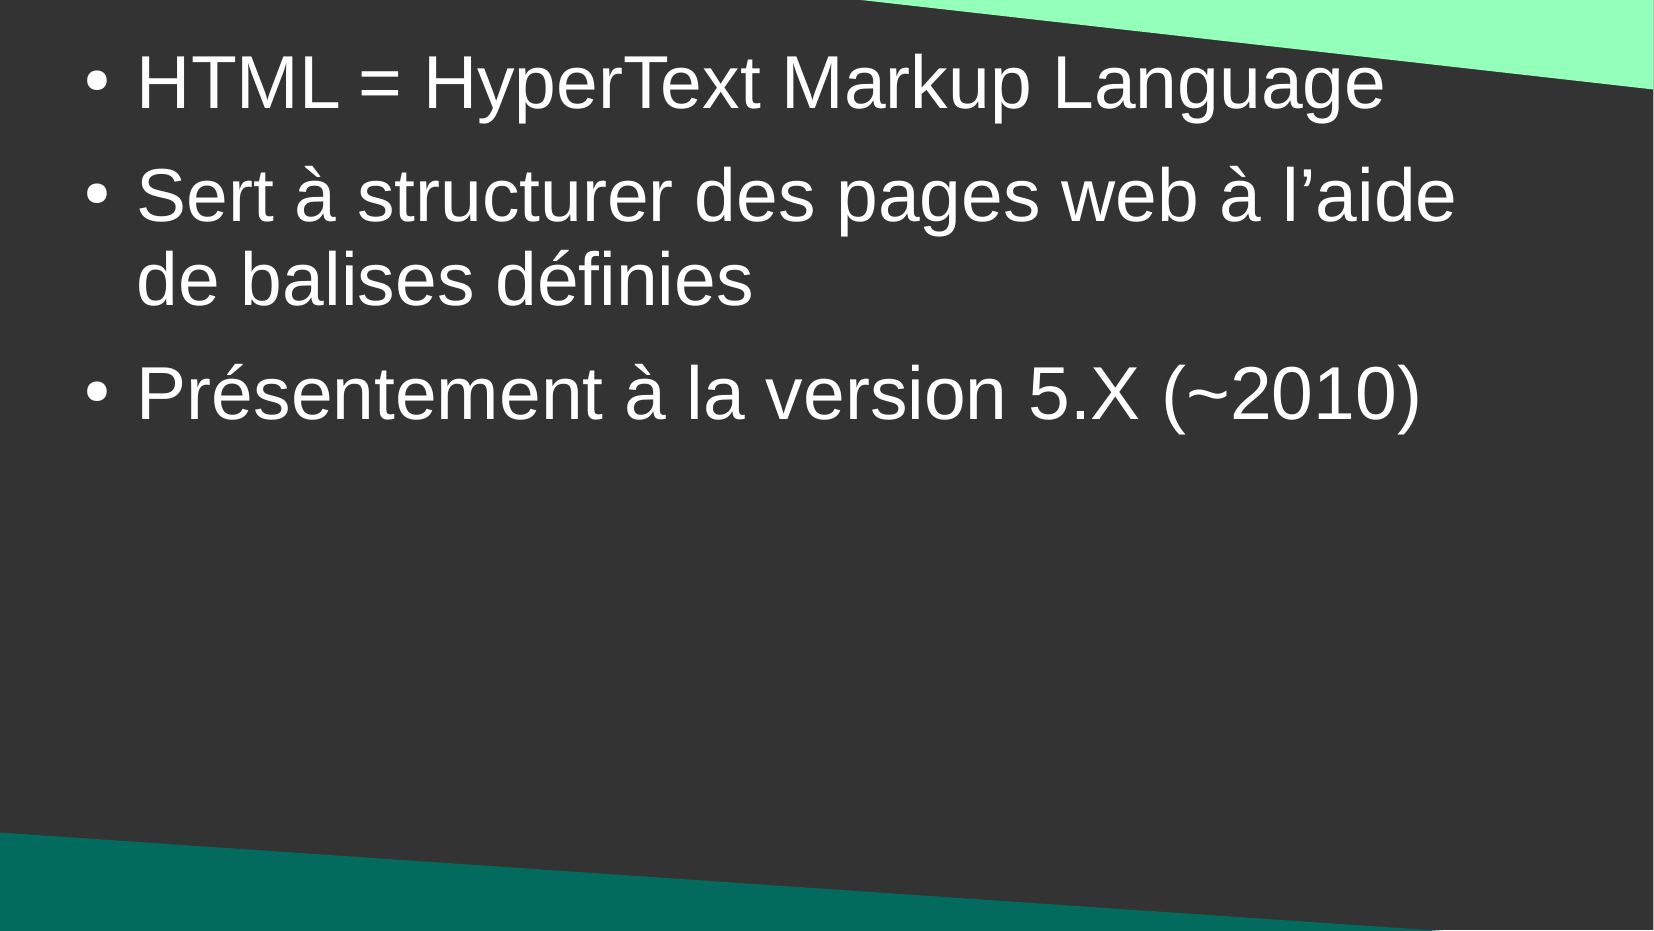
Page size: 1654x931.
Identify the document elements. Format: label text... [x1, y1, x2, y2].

text_box [861, 0, 1654, 90]
list HTML = HyperText Markup Language Sert à structurer des pages web à l’aide de balises définies Présentement à la version 5.X (~2010) [65, 40, 1554, 647]
